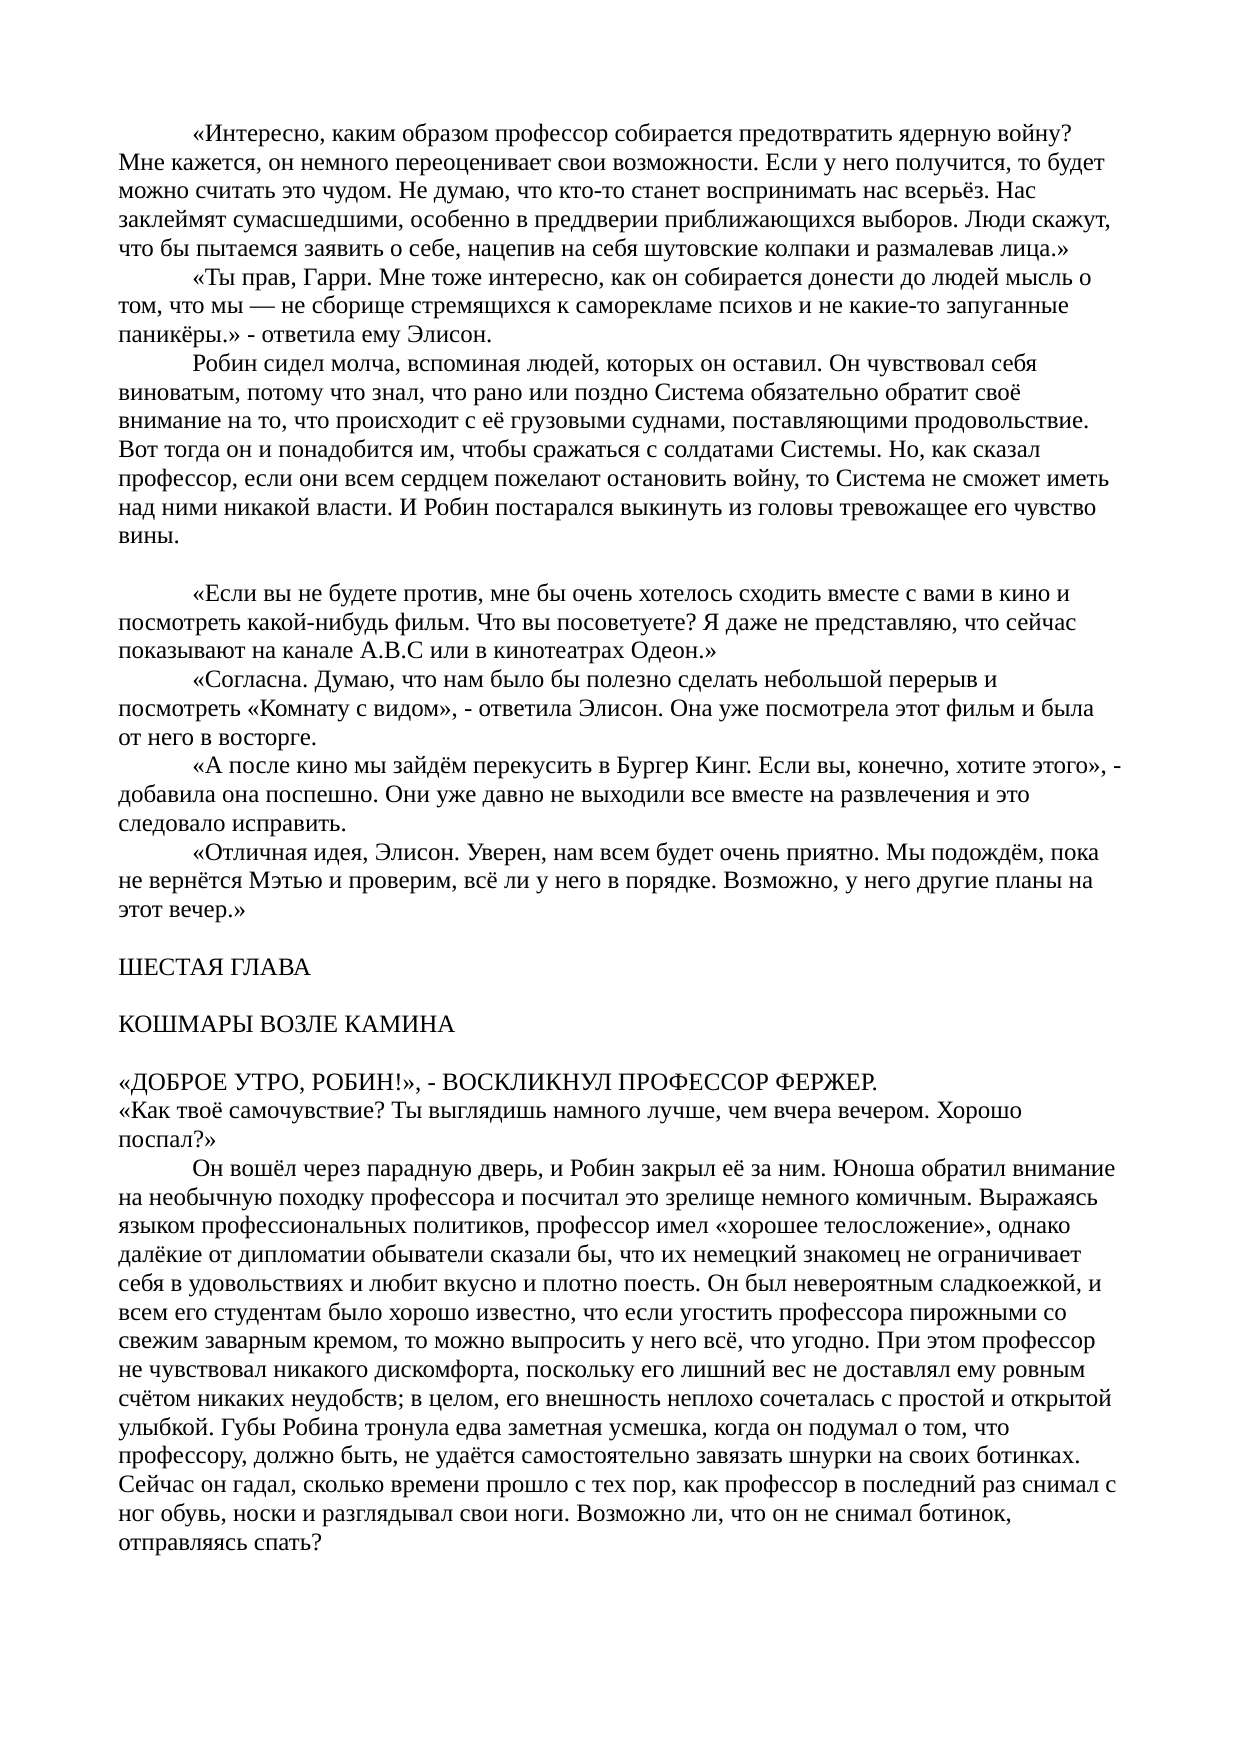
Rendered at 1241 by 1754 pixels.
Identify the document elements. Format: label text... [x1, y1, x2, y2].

text «ДОБРОЕ УТРО, РОБИН!», - ВОСКЛИКНУЛ ПРОФЕССОР ФЕРЖЕР. [118, 1067, 1122, 1096]
text «Согласна. Думаю, что нам было бы полезно сделать небольшой перерыв и посмотреть «Комнату с видом», - ответила Элисон. Она уже посмотрела этот фильм и была от него в восторге. [118, 664, 1122, 751]
text ШЕСТАЯ ГЛАВА [118, 952, 1122, 981]
text «Как твоё самочувствие? Ты выглядишь намного лучше, чем вчера вечером. Хорошо поспал?» [118, 1096, 1122, 1153]
text «Если вы не будете против, мне бы очень хотелось сходить вместе с вами в кино и посмотреть какой-нибудь фильм. Что вы посоветуете? Я даже не представляю, что сейчас показывают на канале A.B.C или в кинотеатрах Одеон.» [118, 578, 1122, 664]
text Он вошёл через парадную дверь, и Робин закрыл её за ним. Юноша обратил внимание на необычную походку профессора и посчитал это зрелище немного комичным. Выражаясь языком профессиональных политиков, профессор имел «хорошее телосложение», однако далёкие от дипломатии обыватели сказали бы, что их немецкий знакомец не ограничивает себя в удовольствиях и любит вкусно и плотно поесть. Он был невероятным сладкоежкой, и всем его студентам было хорошо известно, что если угостить профессора пирожными со свежим заварным кремом, то можно выпросить у него всё, что угодно. При этом профессор не чувствовал никакого дискомфорта, поскольку его лишний вес не доставлял ему ровным счётом никаких неудобств; в целом, его внешность неплохо сочеталась с простой и открытой улыбкой. Губы Робина тронула едва заметная усмешка, когда он подумал о том, что профессору, должно быть, не удаётся самостоятельно завязать шнурки на своих ботинках. Сейчас он гадал, сколько времени прошло с тех пор, как профессор в последний раз снимал с ног обувь, носки и разглядывал свои ноги. Возможно ли, что он не снимал ботинок, отправляясь спать? [118, 1153, 1122, 1556]
text «А после кино мы зайдём перекусить в Бургер Кинг. Если вы, конечно, хотите этого», - добавила она поспешно. Они уже давно не выходили все вместе на развлечения и это следовало исправить. [118, 751, 1122, 837]
text Робин сидел молча, вспоминая людей, которых он оставил. Он чувствовал себя виноватым, потому что знал, что рано или поздно Система обязательно обратит своё внимание на то, что происходит с её грузовыми суднами, поставляющими продовольствие. Вот тогда он и понадобится им, чтобы сражаться с солдатами Системы. Но, как сказал профессор, если они всем сердцем пожелают остановить войну, то Система не сможет иметь над ними никакой власти. И Робин постарался выкинуть из головы тревожащее его чувство вины. [118, 348, 1122, 549]
text КОШМАРЫ ВОЗЛЕ КАМИНА [118, 1009, 1122, 1038]
text «Интересно, каким образом профессор собирается предотвратить ядерную войну? Мне кажется, он немного переоценивает свои возможности. Если у него получится, то будет можно считать это чудом. Не думаю, что кто-то станет воспринимать нас всерьёз. Нас заклеймят сумасшедшими, особенно в преддверии приближающихся выборов. Люди скажут, что бы пытаемся заявить о себе, нацепив на себя шутовские колпаки и размалевав лица.» [118, 118, 1122, 262]
text «Ты прав, Гарри. Мне тоже интересно, как он собирается донести до людей мысль о том, что мы — не сборище стремящихся к саморекламе психов и не какие-то запуганные паникёры.» - ответила ему Элисон. [118, 262, 1122, 348]
text «Отличная идея, Элисон. Уверен, нам всем будет очень приятно. Мы подождём, пока не вернётся Мэтью и проверим, всё ли у него в порядке. Возможно, у него другие планы на этот вечер.» [118, 837, 1122, 923]
